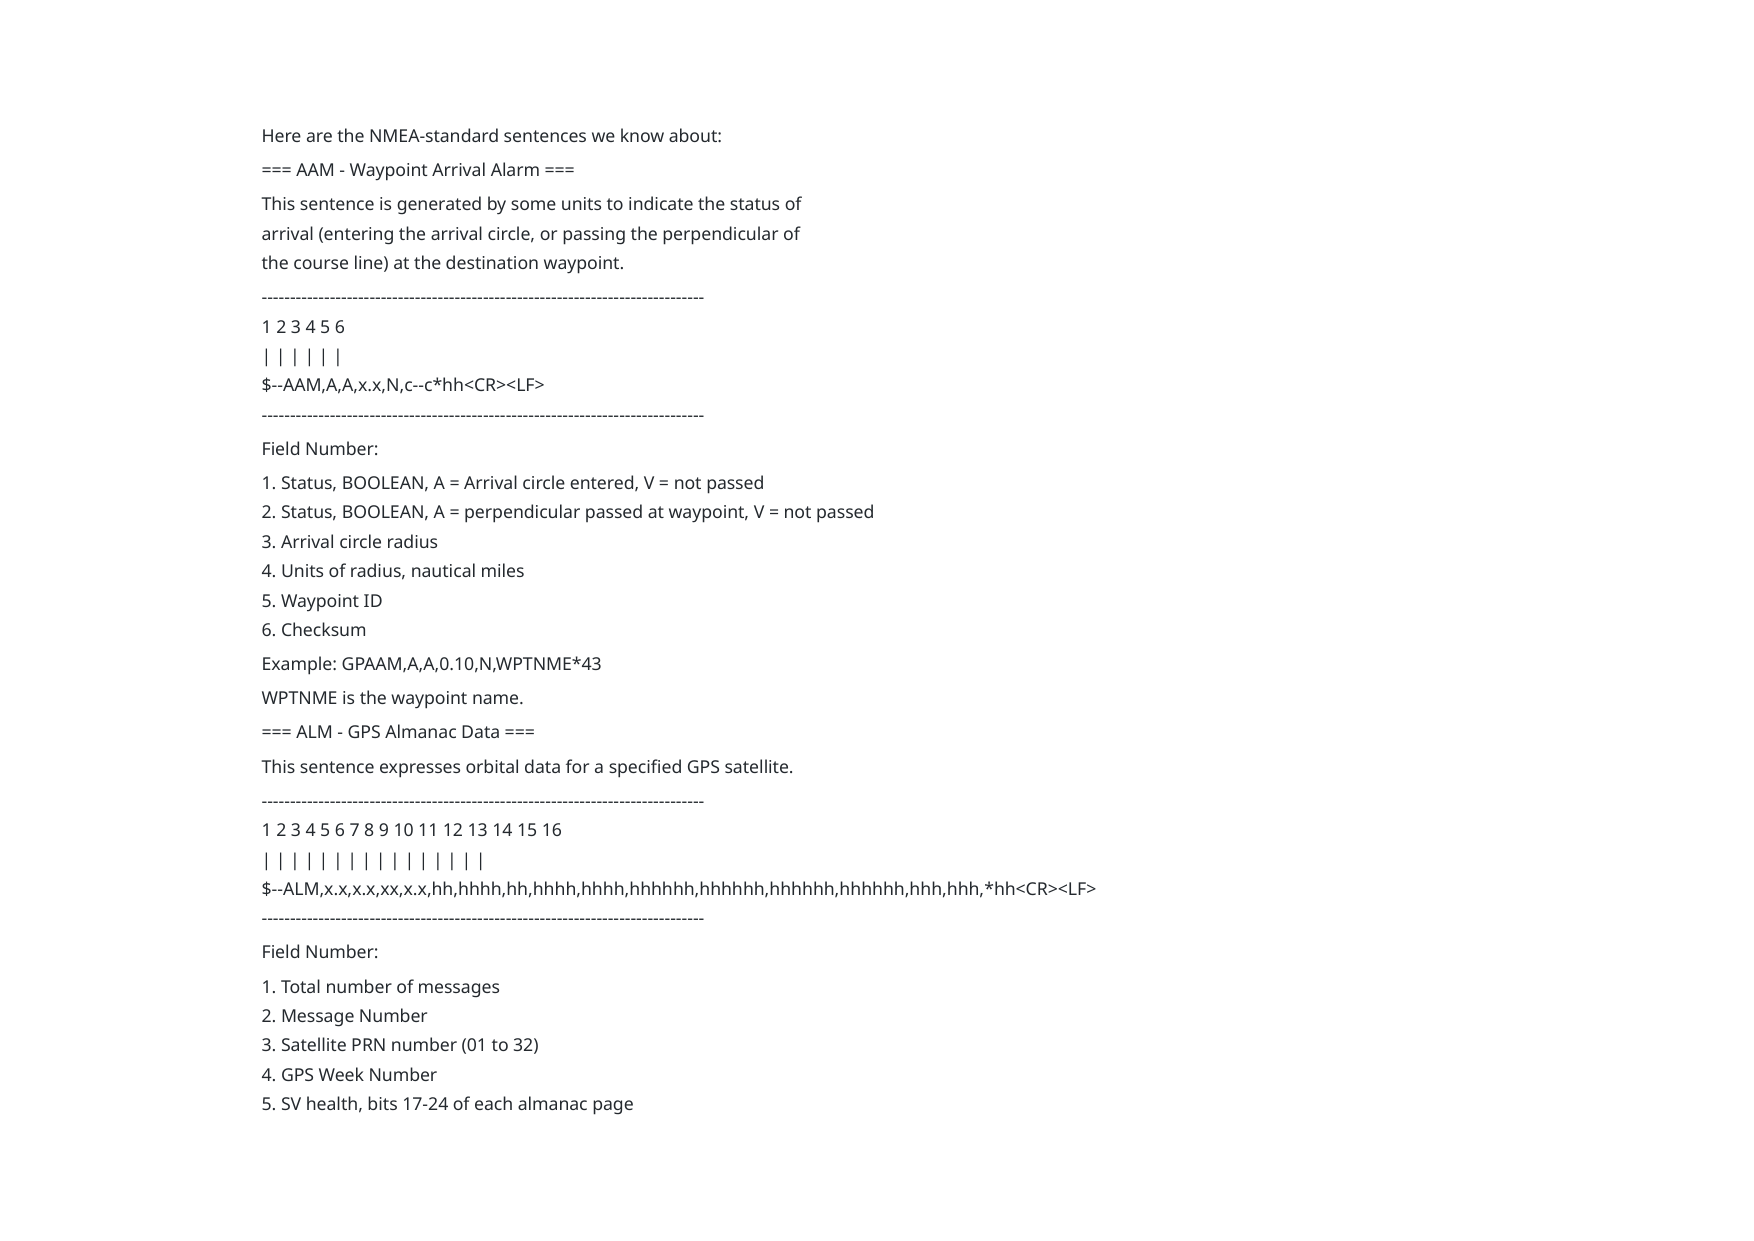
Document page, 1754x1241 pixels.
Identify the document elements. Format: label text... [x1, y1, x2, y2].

table_cell [261, 182, 1636, 186]
table_cell [261, 148, 1636, 152]
table_cell | | | | | | [261, 338, 1636, 367]
table_cell [118, 930, 261, 934]
table_cell [261, 641, 1636, 646]
table_cell [118, 338, 261, 367]
table_cell === AAM - Waypoint Arrival Alarm === [261, 152, 1636, 182]
table_cell [118, 309, 261, 338]
table_cell ------------------------------------------------------------------------------ [261, 783, 1636, 812]
table_cell [118, 998, 261, 1027]
table_cell [118, 641, 261, 646]
table_cell the course line) at the destination waypoint. [261, 245, 1636, 274]
table_cell $--ALM,x.x,x.x,xx,x.x,hh,hhhh,hh,hhhh,hhhh,hhhhhh,hhhhhh,hhhhhh,hhhhhh,hhh,hhh,*hh<CR><LF> [261, 871, 1636, 900]
table_cell 1 2 3 4 5 6 [261, 309, 1636, 338]
table_cell [118, 495, 261, 524]
table_cell 3. Satellite PRN number (01 to 32) [261, 1028, 1636, 1057]
table_cell [118, 1086, 261, 1116]
table_cell Field Number: [261, 431, 1636, 460]
table_cell [118, 646, 261, 676]
table_cell [118, 871, 261, 900]
table_cell [118, 1057, 261, 1086]
table_cell [118, 749, 261, 778]
table_cell WPTNME is the waypoint name. [261, 680, 1636, 710]
table_cell 2. Status, BOOLEAN, A = perpendicular passed at waypoint, V = not passed [261, 495, 1636, 524]
table_cell [118, 812, 261, 842]
table_cell 2. Message Number [261, 998, 1636, 1027]
table_cell [118, 186, 261, 216]
table_cell [261, 710, 1636, 714]
table_cell 5. Waypoint ID [261, 583, 1636, 612]
table_cell [118, 118, 261, 147]
table_cell [118, 524, 261, 553]
table_cell Field Number: [261, 935, 1636, 964]
table_cell [118, 676, 261, 680]
table_cell [261, 778, 1636, 783]
table_cell [118, 368, 261, 397]
table_cell [261, 460, 1636, 465]
table_cell [118, 612, 261, 641]
table_cell [118, 1028, 261, 1057]
table_cell [118, 431, 261, 460]
table_cell ------------------------------------------------------------------------------ [261, 279, 1636, 309]
table_cell This sentence expresses orbital data for a specified GPS satellite. [261, 749, 1636, 778]
table_cell [118, 783, 261, 812]
table_cell [118, 969, 261, 998]
table_cell This sentence is generated by some units to indicate the status of [261, 186, 1636, 216]
table_cell [261, 426, 1636, 431]
table_cell [118, 778, 261, 783]
table_cell [118, 216, 261, 245]
table_cell [118, 842, 261, 871]
table_cell [261, 275, 1636, 279]
table_cell [118, 182, 261, 186]
table_cell ------------------------------------------------------------------------------ [261, 397, 1636, 426]
table_cell [118, 710, 261, 714]
table_cell [118, 964, 261, 969]
table_cell [118, 680, 261, 710]
table_cell [118, 900, 261, 930]
table_cell [118, 744, 261, 749]
table_cell 1 2 3 4 5 6 7 8 9 10 11 12 13 14 15 16 [261, 812, 1636, 842]
table_cell [118, 279, 261, 309]
table_cell [118, 715, 261, 744]
table_cell | | | | | | | | | | | | | | | | [261, 842, 1636, 871]
table_cell [118, 152, 261, 182]
table_cell 4. GPS Week Number [261, 1057, 1636, 1086]
table_cell [261, 744, 1636, 749]
table_cell $--AAM,A,A,x.x,N,c--c*hh<CR><LF> [261, 368, 1636, 397]
table_cell === ALM - GPS Almanac Data === [261, 715, 1636, 744]
table_cell 4. Units of radius, nautical miles [261, 553, 1636, 583]
table_cell [261, 930, 1636, 934]
table_cell Here are the NMEA-standard sentences we know about: [261, 118, 1636, 147]
table_cell ------------------------------------------------------------------------------ [261, 900, 1636, 930]
table_cell [118, 426, 261, 431]
table_cell Example: GPAAM,A,A,0.10,N,WPTNME*43 [261, 646, 1636, 676]
table_cell [261, 676, 1636, 680]
table_cell [118, 275, 261, 279]
table_cell [118, 583, 261, 612]
table_cell [118, 935, 261, 964]
table_cell 1. Status, BOOLEAN, A = Arrival circle entered, V = not passed [261, 465, 1636, 494]
table_cell arrival (entering the arrival circle, or passing the perpendicular of [261, 216, 1636, 245]
table_cell [261, 964, 1636, 969]
table_cell 6. Checksum [261, 612, 1636, 641]
table_cell 5. SV health, bits 17-24 of each almanac page [261, 1086, 1636, 1116]
table_cell [118, 148, 261, 152]
table_cell [118, 397, 261, 426]
table_cell 3. Arrival circle radius [261, 524, 1636, 553]
table_cell 1. Total number of messages [261, 969, 1636, 998]
table_cell [118, 245, 261, 274]
table_cell [118, 553, 261, 583]
table_cell [118, 460, 261, 465]
table_cell [118, 465, 261, 494]
